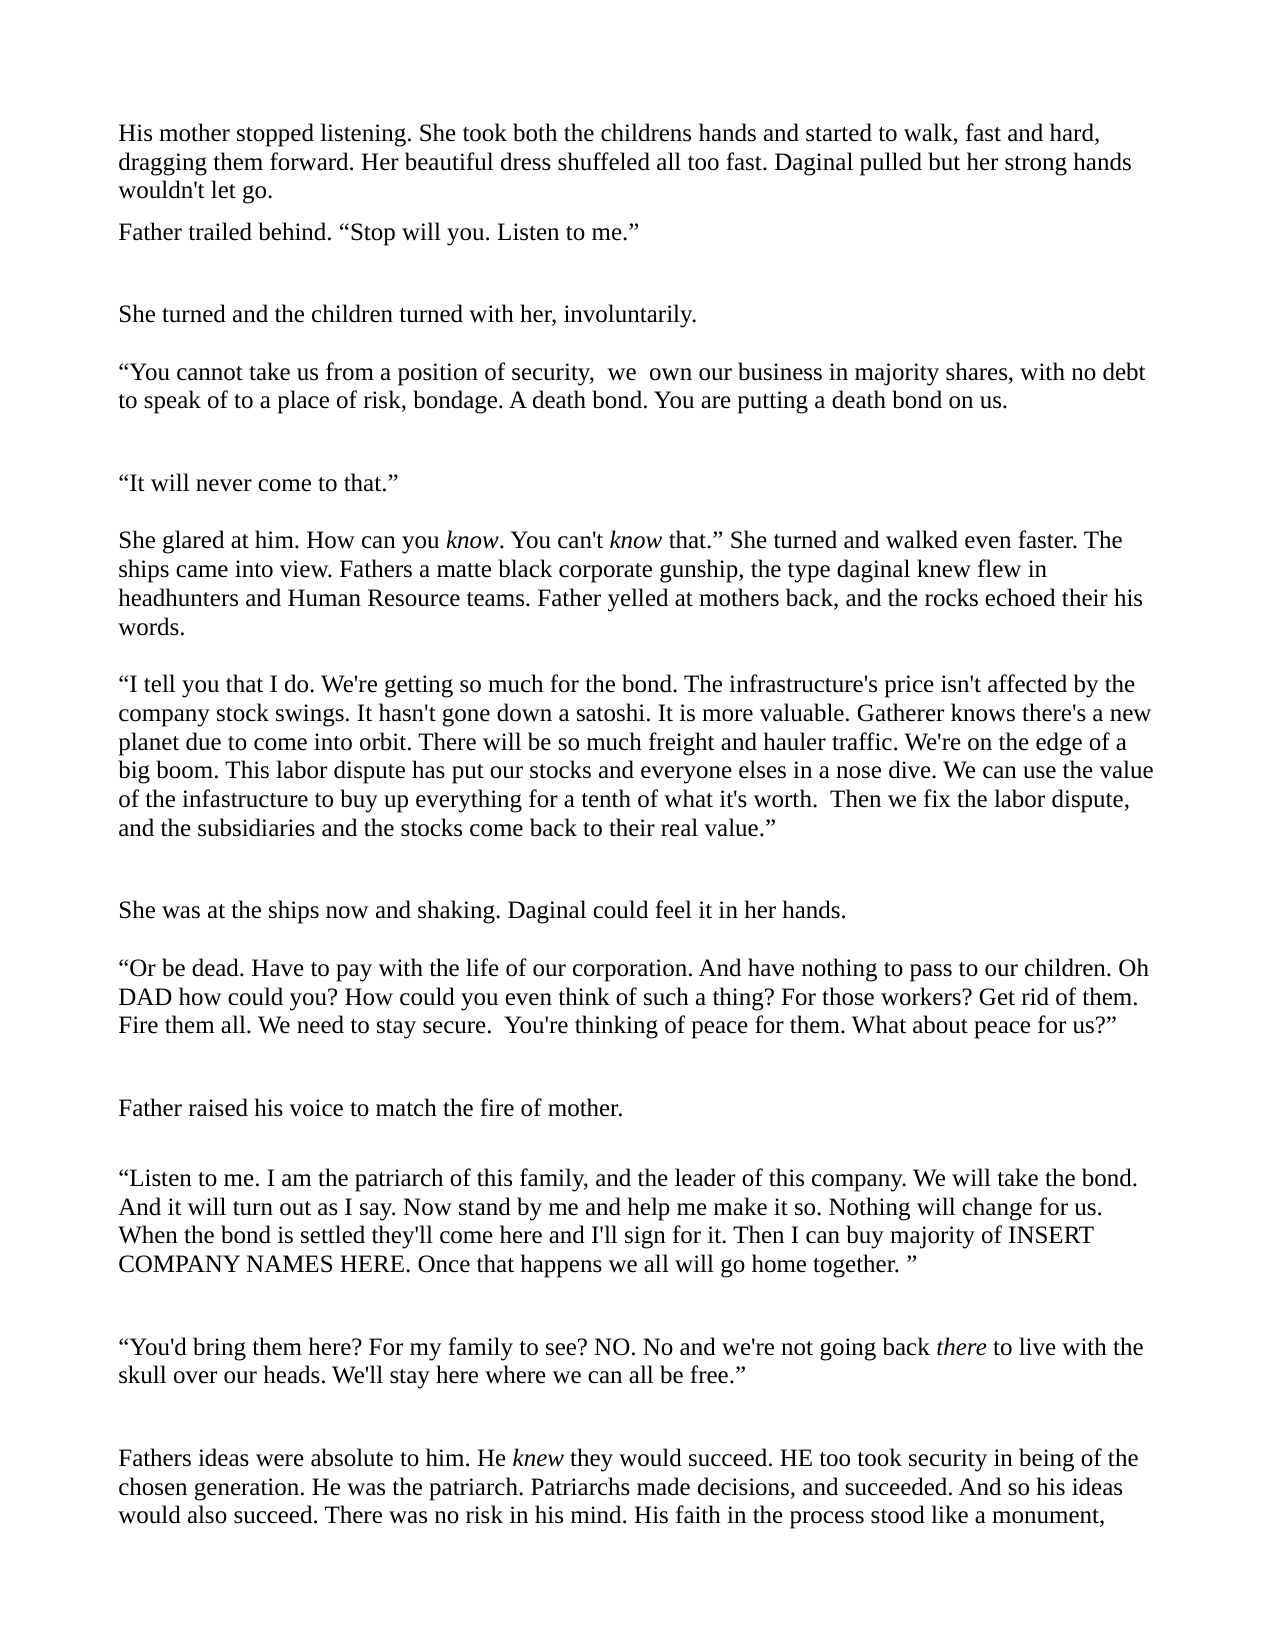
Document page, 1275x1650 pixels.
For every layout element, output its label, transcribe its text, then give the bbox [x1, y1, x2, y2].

text His mother stopped listening. She took both the childrens hands and started to walk, fast and hard, dragging them forward. Her beautiful dress shuffeled all too fast. Daginal pulled but her strong hands wouldn't let go. [118, 118, 1157, 204]
text She turned and the children turned with her, involuntarily. “You cannot take us from a position of security, we own our business in majority shares, with no debt to speak of to a place of risk, bondage. A death bond. You are putting a death bond on us. [118, 299, 1157, 414]
text “You'd bring them here? For my family to see? NO. No and we're not going back there to live with the skull over our heads. We'll stay here where we can all be free.” [118, 1332, 1157, 1389]
text She was at the ships now and shaking. Daginal could feel it in her hands. “Or be dead. Have to pay with the life of our corporation. And have nothing to pass to our children. Oh DAD how could you? How could you even think of such a thing? For those workers? Get rid of them. Fire them all. We need to stay secure. You're thinking of peace for them. What about peace for us?” [118, 896, 1157, 1039]
text “Listen to me. I am the patriarch of this family, and the leader of this company. We will take the bond. And it will turn out as I say. Now stand by me and help me make it so. Nothing will change for us. When the bond is settled they'll come here and I'll sign for it. Then I can buy majority of INSERT COMPANY NAMES HERE. Once that happens we all will go home together. ” [118, 1134, 1157, 1278]
text Father trailed behind. “Stop will you. Listen to me.” [118, 217, 1157, 246]
text Fathers ideas were absolute to him. He knew they would succeed. HE too took security in being of the chosen generation. He was the patriarch. Patriarchs made decisions, and succeeded. And so his ideas would also succeed. There was no risk in his mind. His faith in the process stood like a monument, [118, 1443, 1157, 1529]
text Father raised his voice to match the fire of mother. [118, 1093, 1157, 1122]
text “It will never come to that.” She glared at him. How can you know. You can't know that.” She turned and walked even faster. The ships came into view. Fathers a matte black corporate gunship, the type daginal knew flew in headhunters and Human Resource teams. Father yelled at mothers back, and the rocks echoed their his words. “I tell you that I do. We're getting so much for the bond. The infrastructure's price isn't affected by the company stock swings. It hasn't gone down a satoshi. It is more valuable. Gatherer knows there's a new planet due to come into orbit. There will be so much freight and hauler traffic. We're on the edge of a big boom. This labor dispute has put our stocks and everyone elses in a nose dive. We can use the value of the infastructure to buy up everything for a tenth of what it's worth. Then we fix the labor dispute, and the subsidiaries and the stocks come back to their real value.” [118, 468, 1157, 842]
